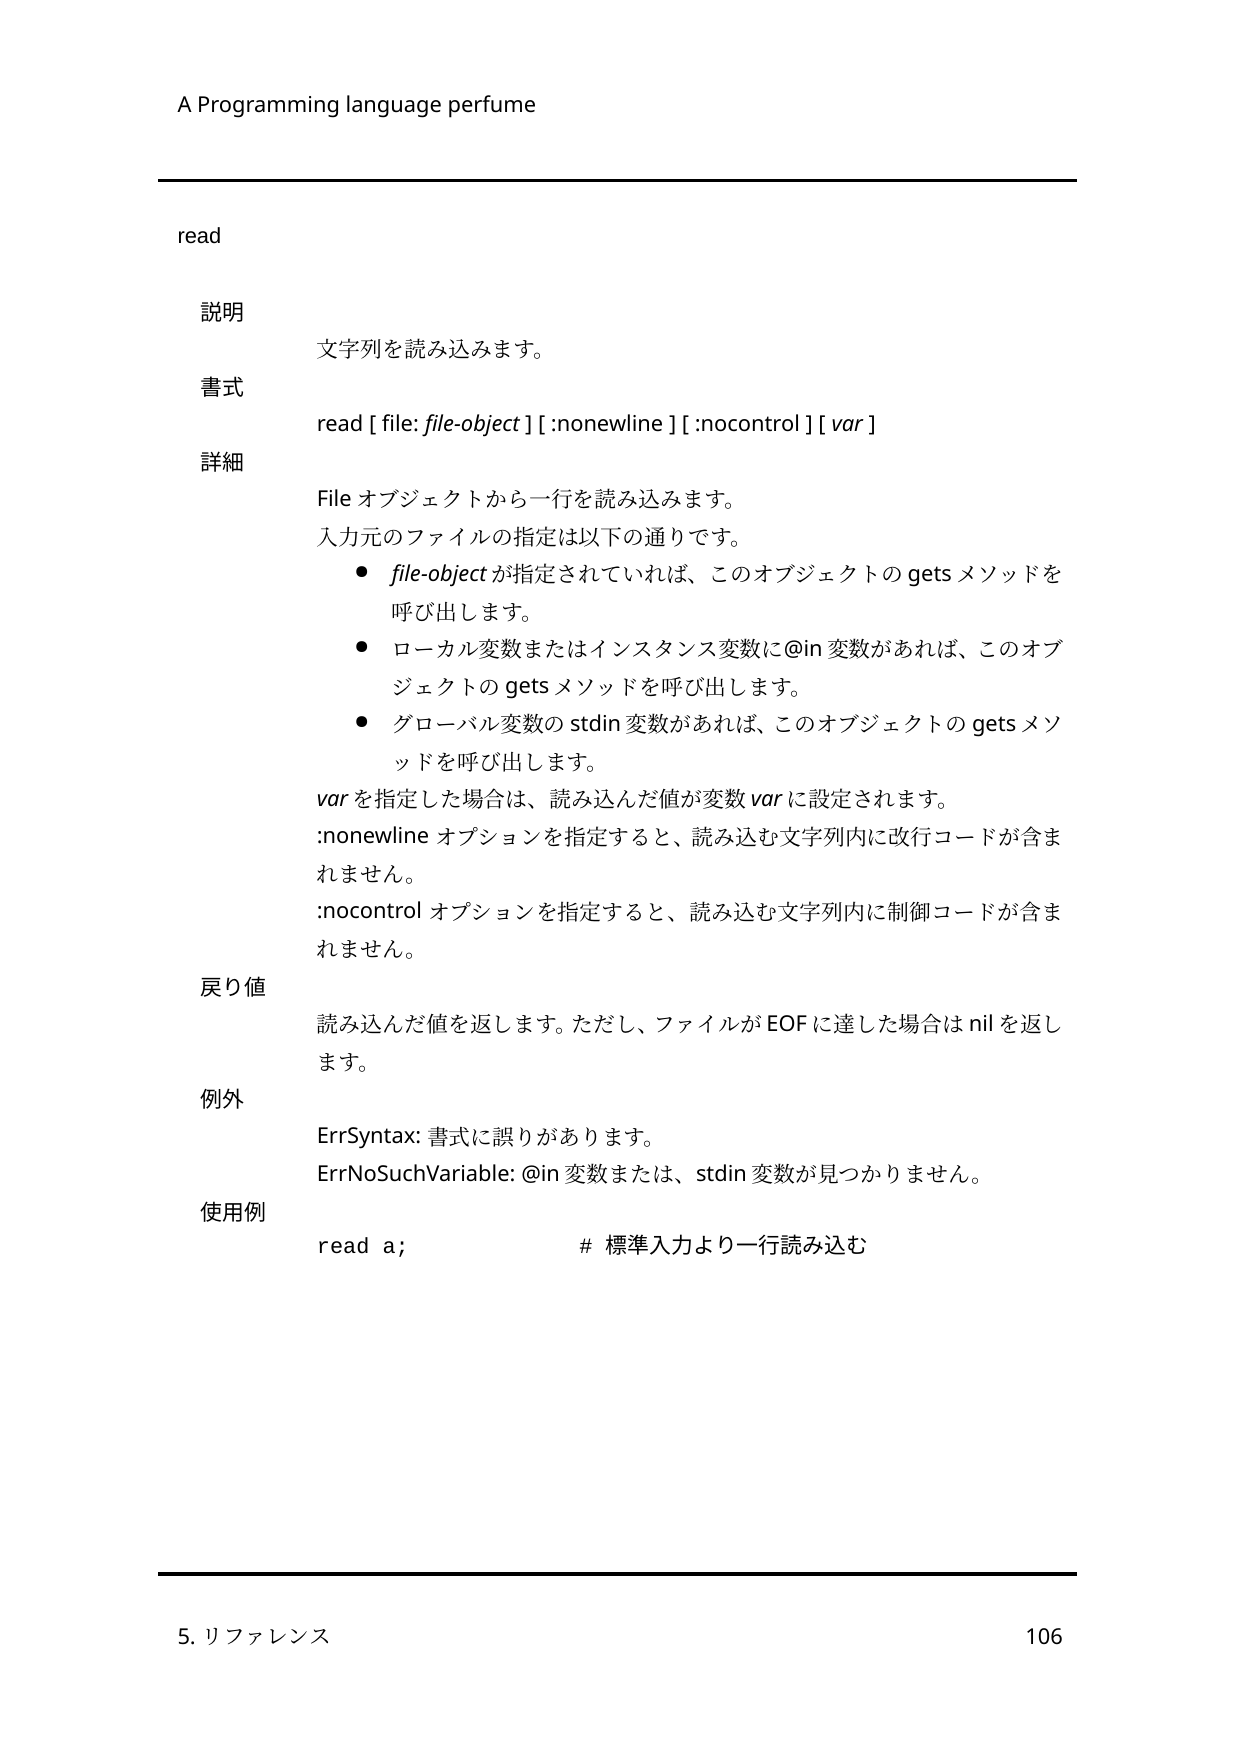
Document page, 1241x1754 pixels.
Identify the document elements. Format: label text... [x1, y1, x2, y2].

table_cell 例外 [200, 1079, 317, 1192]
table_header 説明 [200, 292, 317, 367]
table_cell ErrSyntax: 書式に誤りがあります。 ErrNoSuchVariable: @in変数または、stdin変数が見つかりません。 [317, 1079, 1063, 1192]
table_cell 書式 [200, 367, 317, 442]
table_cell read a; # 標準入力より一行読み込む [317, 1192, 1063, 1267]
table_header 文字列を読み込みます。 [317, 292, 1063, 367]
table_cell 戻り値 [200, 967, 317, 1079]
table_cell read [ file: file-object ] [ :nonewline ] [ :nocontrol ] [ var ] [317, 367, 1063, 442]
table_cell 使用例 [200, 1192, 317, 1267]
table_cell Fileオブジェクトから一行を読み込みます。 入力元のファイルの指定は以下の通りです。 file-objectが指定されていれば、このオブジェクトのgetsメソッドを呼び出します。 ローカル変数またはインスタンス変数に@in変数があれば、このオブジェクトのgetsメソッドを呼び出します。 グローバル変数のstdin変数があれば、このオブジェクトのgetsメソッドを呼び出します。 varを指定した場合は、読み込んだ値が変数varに設定されます。 :nonewline オプションを指定すると、読み込む文字列内に改行コードが含まれません。 :nocontrol オプションを指定すると、読み込む文字列内に制御コードが含まれません。 [317, 442, 1063, 967]
table_cell 詳細 [200, 442, 317, 967]
table_cell 読み込んだ値を返します。ただし、ファイルがEOFに達した場合はnilを返します。 [317, 967, 1063, 1079]
subtitle read [177, 217, 1063, 254]
